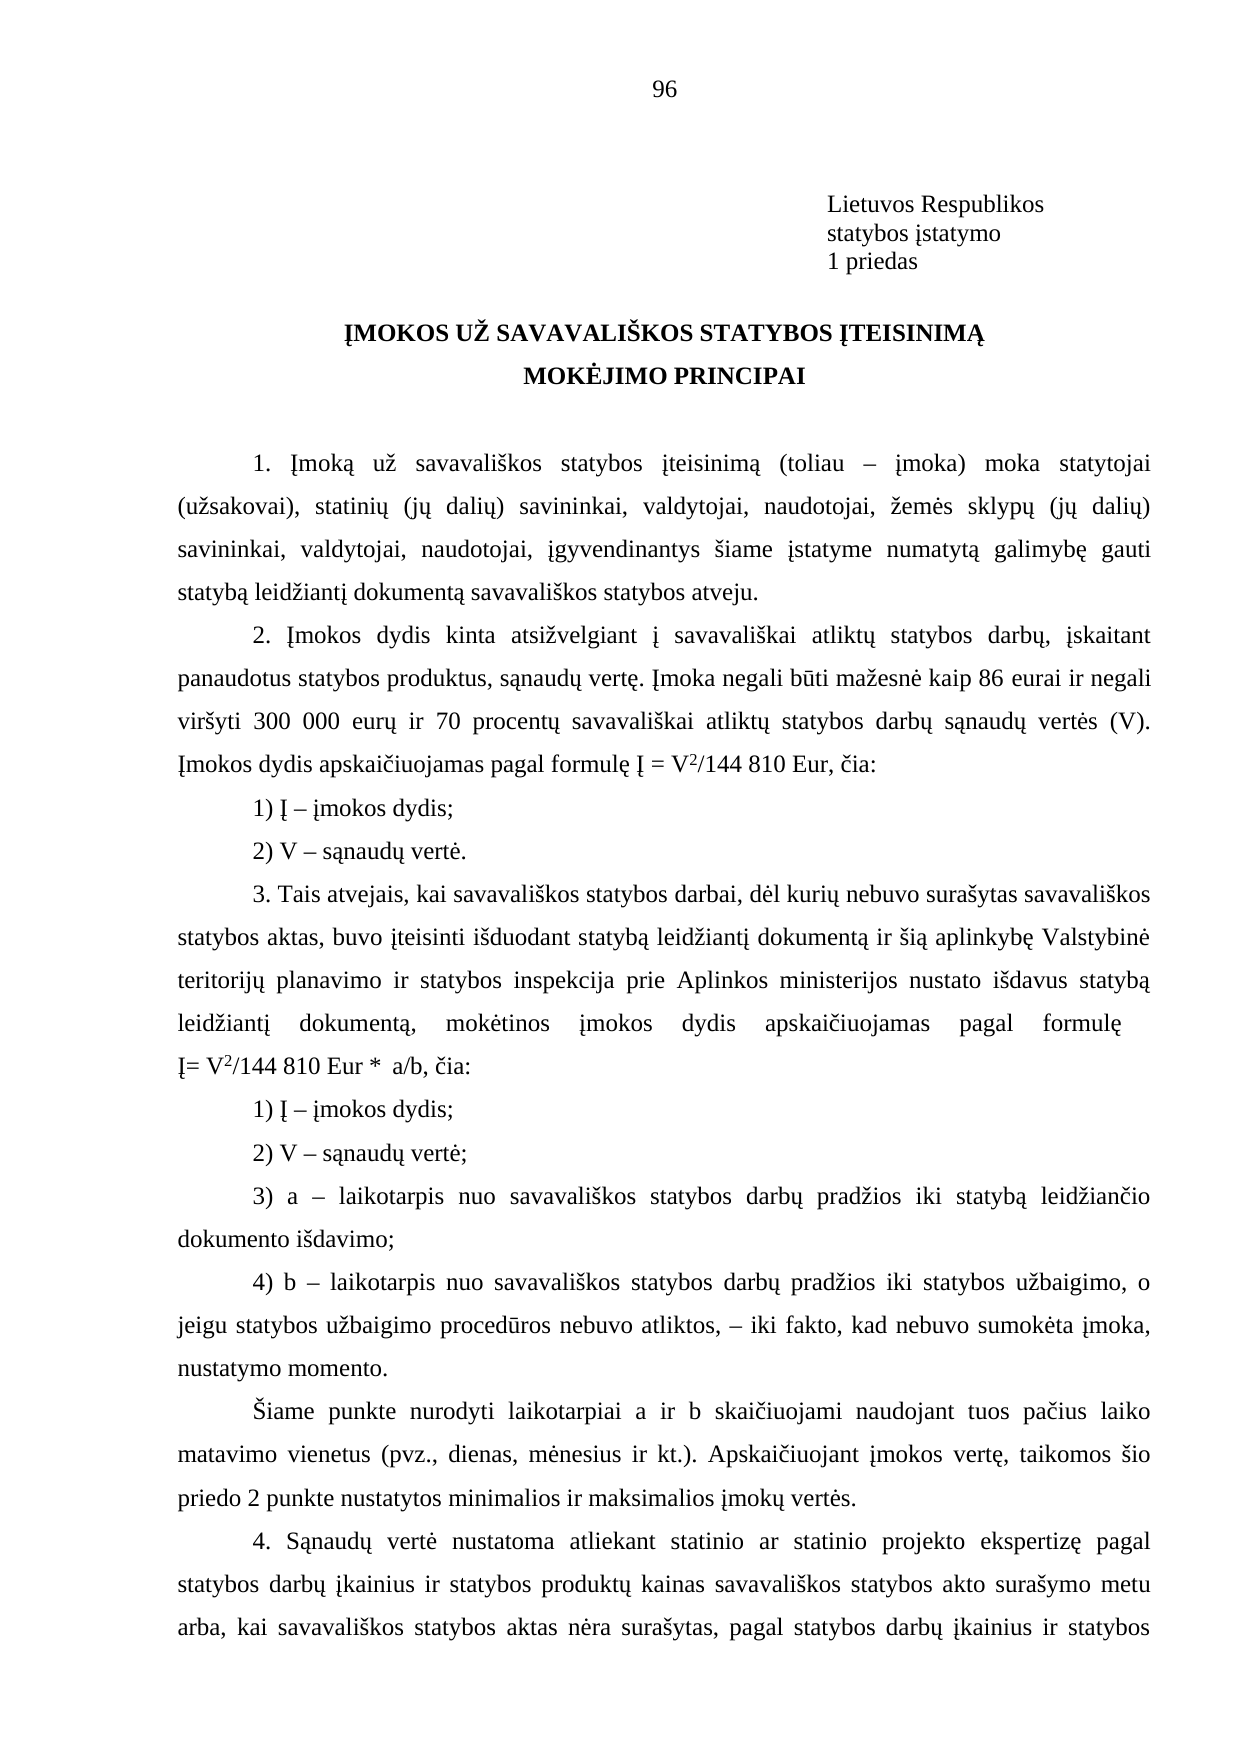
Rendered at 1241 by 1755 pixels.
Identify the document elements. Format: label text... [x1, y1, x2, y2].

text 4) b – laikotarpis nuo savavališkos statybos darbų pradžios iki statybos užbaigimo, o jeigu statybos užbaigimo procedūros nebuvo atliktos, – iki fakto, kad nebuvo sumokėta įmoka, nustatymo momento. [177, 1267, 1152, 1382]
text 1) Į – įmokos dydis; [177, 1094, 1152, 1123]
text 1. Įmoką už savavališkos statybos įteisinimą (toliau – įmoka) moka statytojai (užsakovai), statinių (jų dalių) savininkai, valdytojai, naudotojai, žemės sklypų (jų dalių) savininkai, valdytojai, naudotojai, įgyvendinantys šiame įstatyme numatytą galimybę gauti statybą leidžiantį dokumentą savavališkos statybos atveju. [177, 448, 1152, 606]
text statybos įstatymo [827, 218, 1152, 246]
text 3) a – laikotarpis nuo savavališkos statybos darbų pradžios iki statybą leidžiančio dokumento išdavimo; [177, 1181, 1152, 1253]
text Šiame punkte nurodyti laikotarpiai a ir b skaičiuojami naudojant tuos pačius laiko matavimo vienetus (pvz., dienas, mėnesius ir kt.). Apskaičiuojant įmokos vertę, taikomos šio priedo 2 punkte nustatytos minimalios ir maksimalios įmokų vertės. [177, 1396, 1152, 1511]
text 1) Į – įmokos dydis; [177, 793, 1152, 821]
text MOKĖJIMO PRINCIPAI [177, 361, 1152, 390]
text Lietuvos Respublikos [827, 189, 1152, 218]
text ĮMOKOS UŽ SAVAVALIŠKOS STATYBOS ĮTEISINIMĄ [177, 318, 1152, 347]
text 2) V – sąnaudų vertė; [177, 1138, 1152, 1166]
text 1 priedas [827, 246, 1152, 275]
text 2. Įmokos dydis kinta atsižvelgiant į savavališkai atliktų statybos darbų, įskaitant panaudotus statybos produktus, sąnaudų vertę. Įmoka negali būti mažesnė kaip 86 eurai ir negali viršyti 300 000 eurų ir 70 procentų savavališkai atliktų statybos darbų sąnaudų vertės (V). Įmokos dydis apskaičiuojamas pagal formulę Į = V2/144 810 Eur, čia: [177, 620, 1152, 778]
text 2) V – sąnaudų vertė. [177, 836, 1152, 864]
text 4. Sąnaudų vertė nustatoma atliekant statinio ar statinio projekto ekspertizę pagal statybos darbų įkainius ir statybos produktų kainas savavališkos statybos akto surašymo metu arba, kai savavališkos statybos aktas nėra surašytas, pagal statybos darbų įkainius ir statybos [177, 1526, 1152, 1641]
text 3. Tais atvejais, kai savavališkos statybos darbai, dėl kurių nebuvo surašytas savavališkos statybos aktas, buvo įteisinti išduodant statybą leidžiantį dokumentą ir šią aplinkybę Valstybinė teritorijų planavimo ir statybos inspekcija prie Aplinkos ministerijos nustato išdavus statybą leidžiantį dokumentą, mokėtinos įmokos dydis apskaičiuojamas pagal formulę Į= V2/144 810 Eur * a/b, čia: [177, 879, 1152, 1080]
